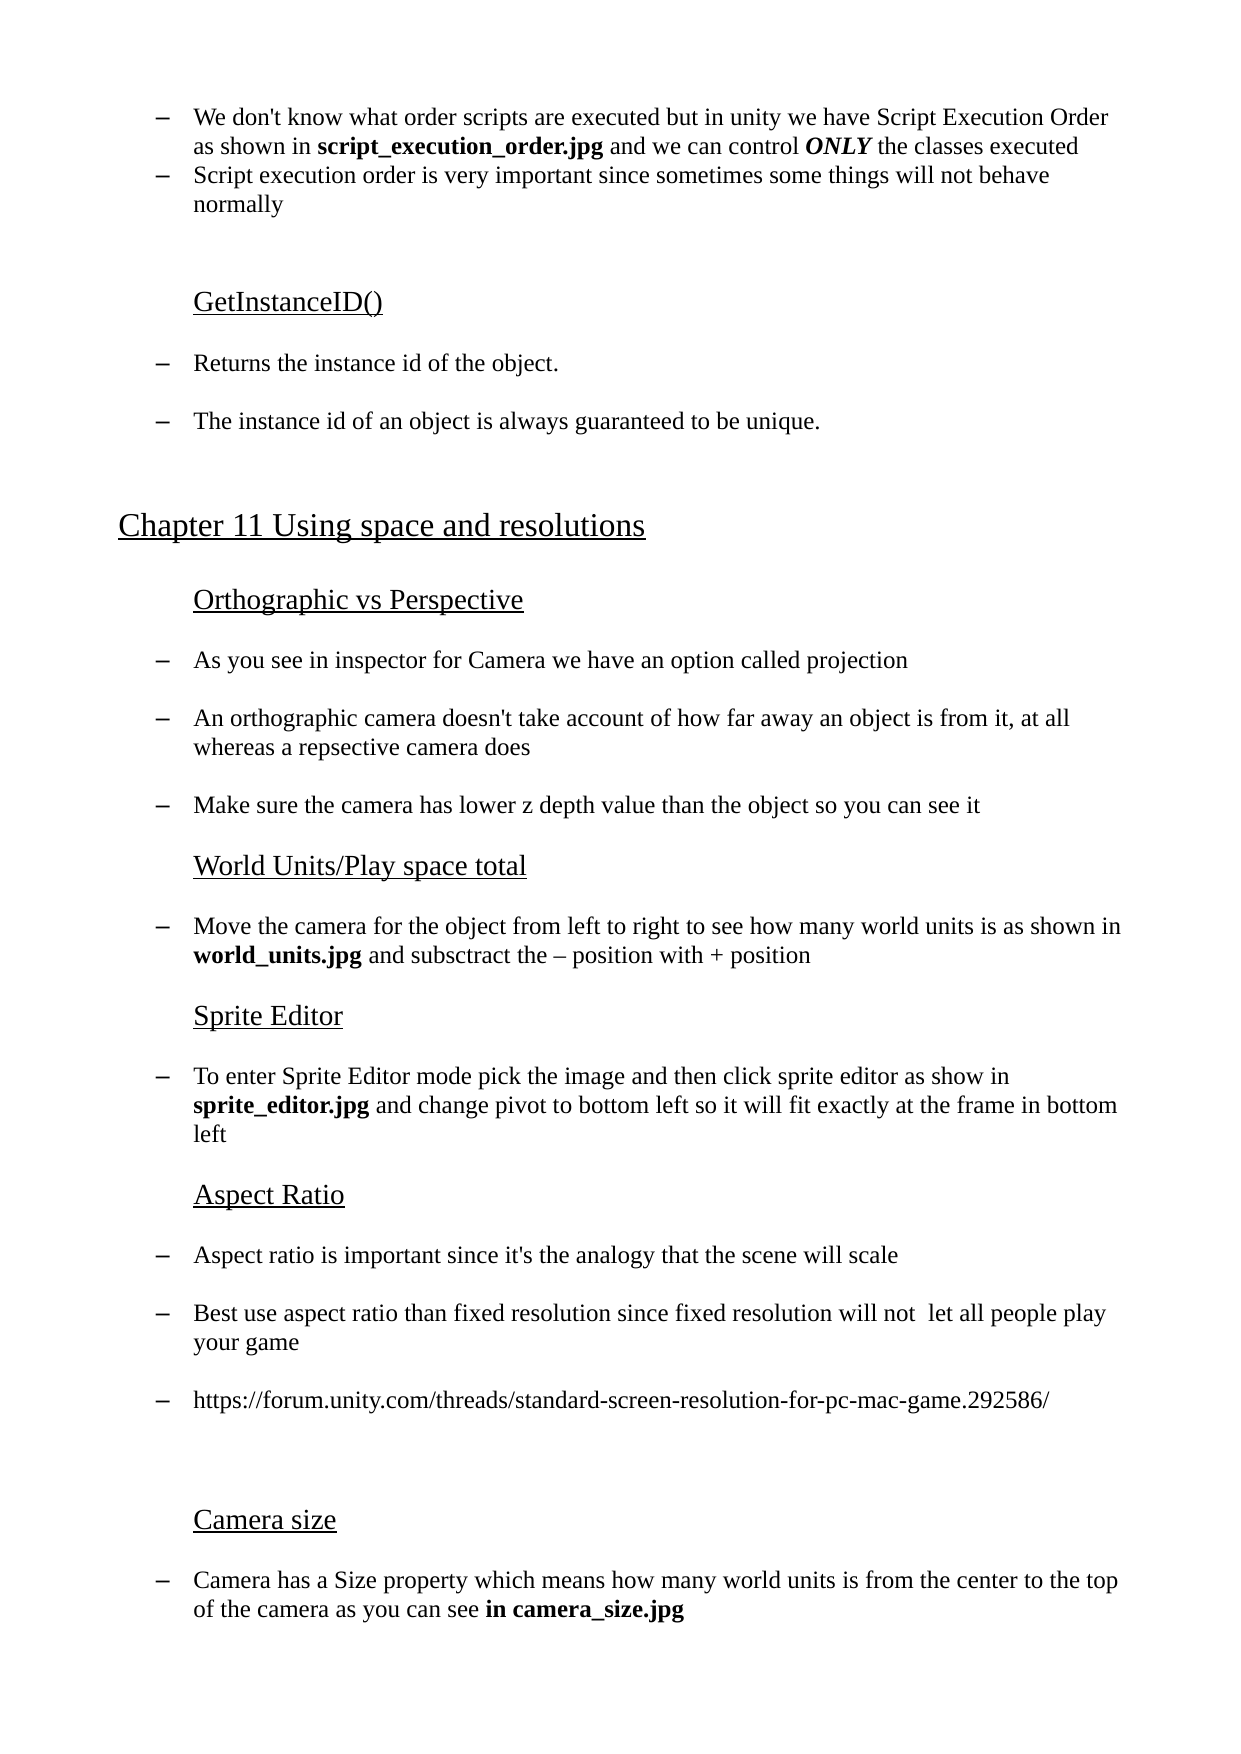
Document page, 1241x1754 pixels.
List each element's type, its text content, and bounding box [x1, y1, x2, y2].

list An orthographic camera doesn't take account of how far away an object is from it, at all whereas a repsective camera does [156, 703, 1122, 761]
list Aspect Ratio [156, 1177, 1122, 1211]
list Script execution order is very important since sometimes some things will not behave normally [156, 160, 1122, 217]
list Camera size [156, 1502, 1122, 1535]
list Sprite Editor [156, 998, 1122, 1032]
list https://forum.unity.com/threads/standard-screen-resolution-for-pc-mac-game.292586/ [156, 1385, 1122, 1414]
list Move the camera for the object from left to right to see how many world units is as shown in world_units.jpg and subsctract the – position with + position [156, 911, 1122, 969]
list Make sure the camera has lower z depth value than the object so you can see it [156, 790, 1122, 819]
list Aspect ratio is important since it's the analogy that the scene will scale [156, 1240, 1122, 1269]
list As you see in inspector for Camera we have an option called projection [156, 645, 1122, 674]
list Camera has a Size property which means how many world units is from the center to the top of the camera as you can see in camera_size.jpg [156, 1565, 1122, 1622]
list Orthographic vs Perspective [156, 582, 1122, 616]
list We don't know what order scripts are executed but in unity we have Script Execution Order as shown in script_execution_order.jpg and we can control ONLY the classes executed [156, 102, 1122, 160]
list Best use aspect ratio than fixed resolution since fixed resolution will not let all people play your game [156, 1298, 1122, 1356]
list To enter Sprite Editor mode pick the image and then click sprite editor as show in sprite_editor.jpg and change pivot to bottom left so it will fit exactly at the frame in bottom left [156, 1061, 1122, 1148]
list The instance id of an object is always guaranteed to be unique. [156, 406, 1122, 434]
list Returns the instance id of the object. [156, 348, 1122, 376]
list World Units/Play space total [156, 848, 1122, 882]
text Chapter 11 Using space and resolutions [118, 505, 1122, 544]
list GetInstanceID() [156, 284, 1122, 318]
